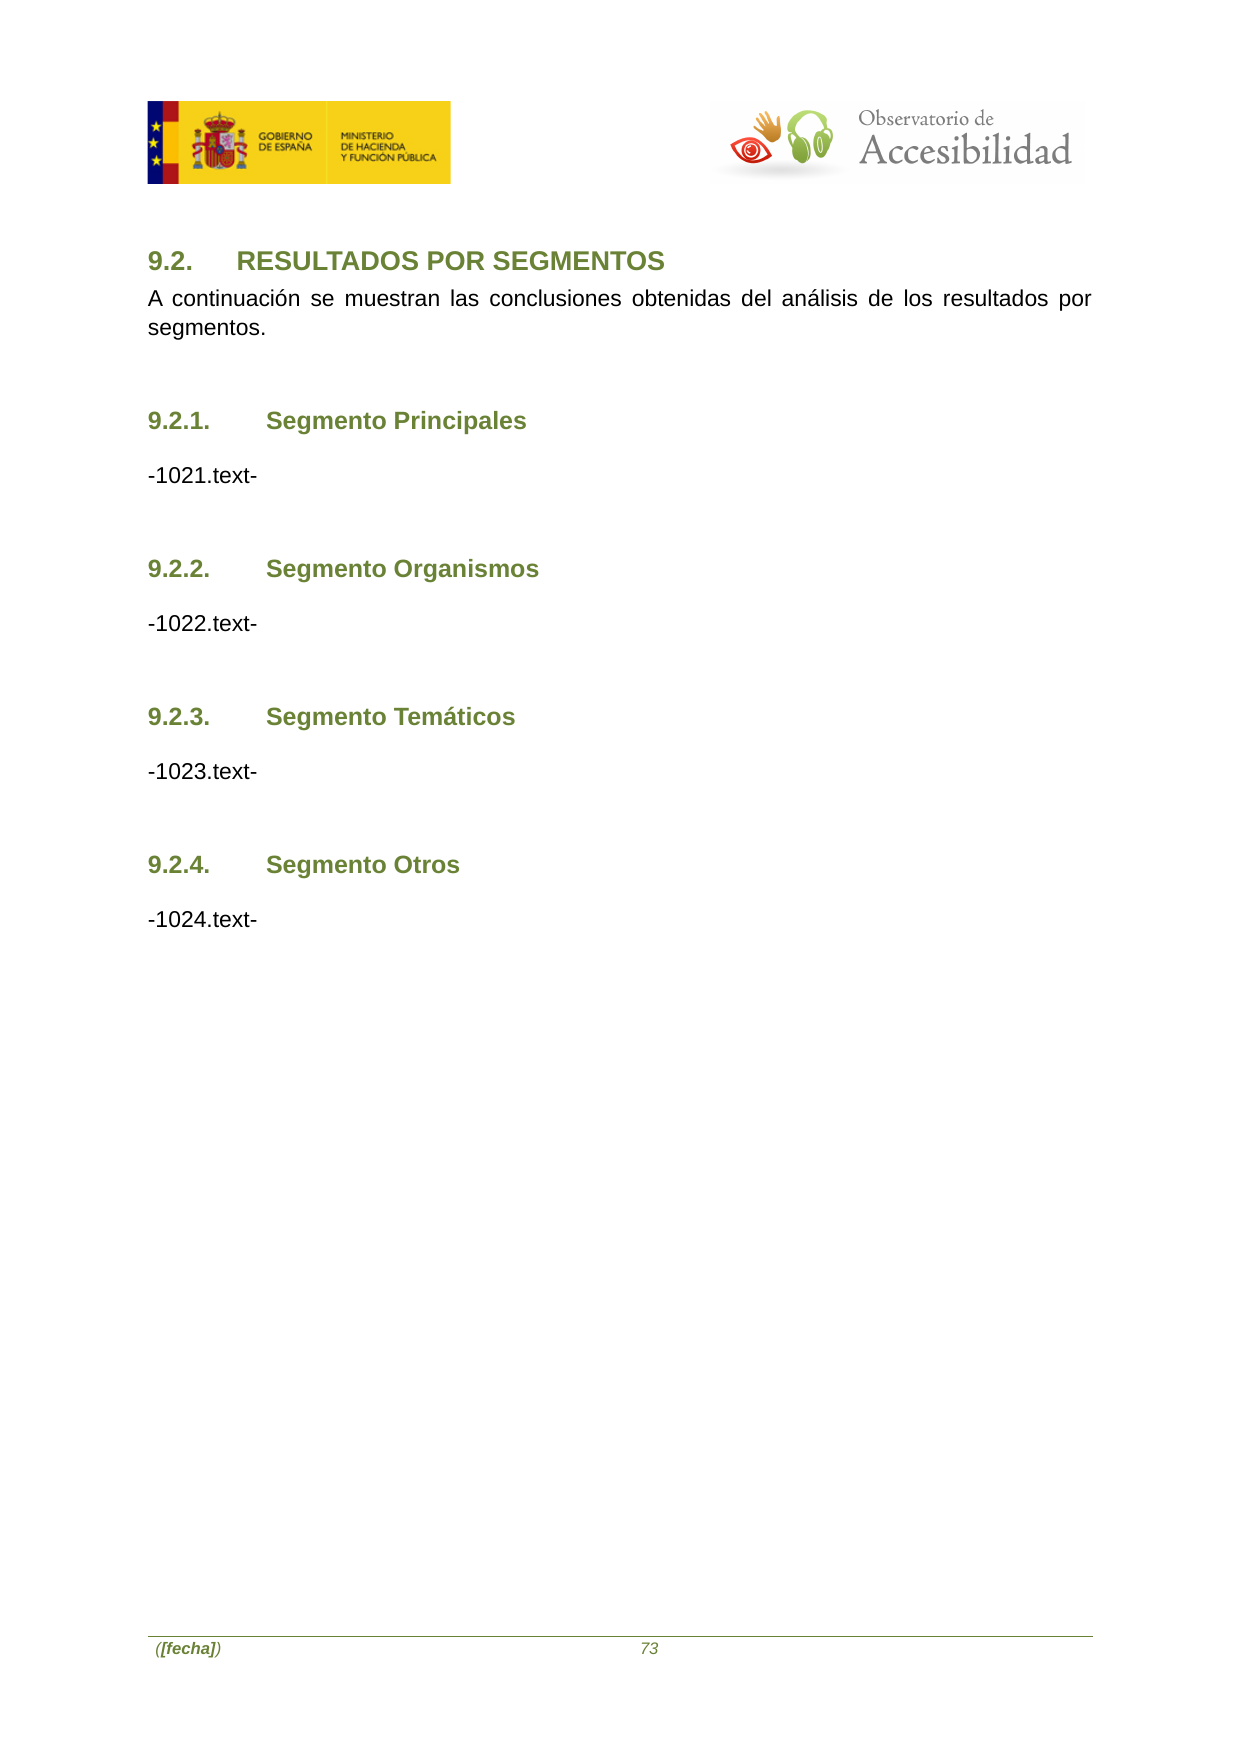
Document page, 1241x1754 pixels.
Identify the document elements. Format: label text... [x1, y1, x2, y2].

subtitle Resultados por segmentos [148, 245, 1092, 276]
text -1021.text- [148, 462, 1092, 489]
text -1023.text- [148, 758, 1092, 785]
text -1022.text- [148, 610, 1092, 637]
picture [710, 101, 1086, 184]
subtitle Segmento Organismos [148, 554, 1092, 582]
text A continuación se muestran las conclusiones obtenidas del análisis de los resultados por segmentos. [148, 285, 1092, 341]
subtitle Segmento Principales [148, 406, 1092, 434]
text -1024.text- [148, 906, 1092, 933]
subtitle Segmento Temáticos [148, 702, 1092, 731]
picture [147, 101, 451, 184]
subtitle Segmento Otros [148, 850, 1092, 878]
